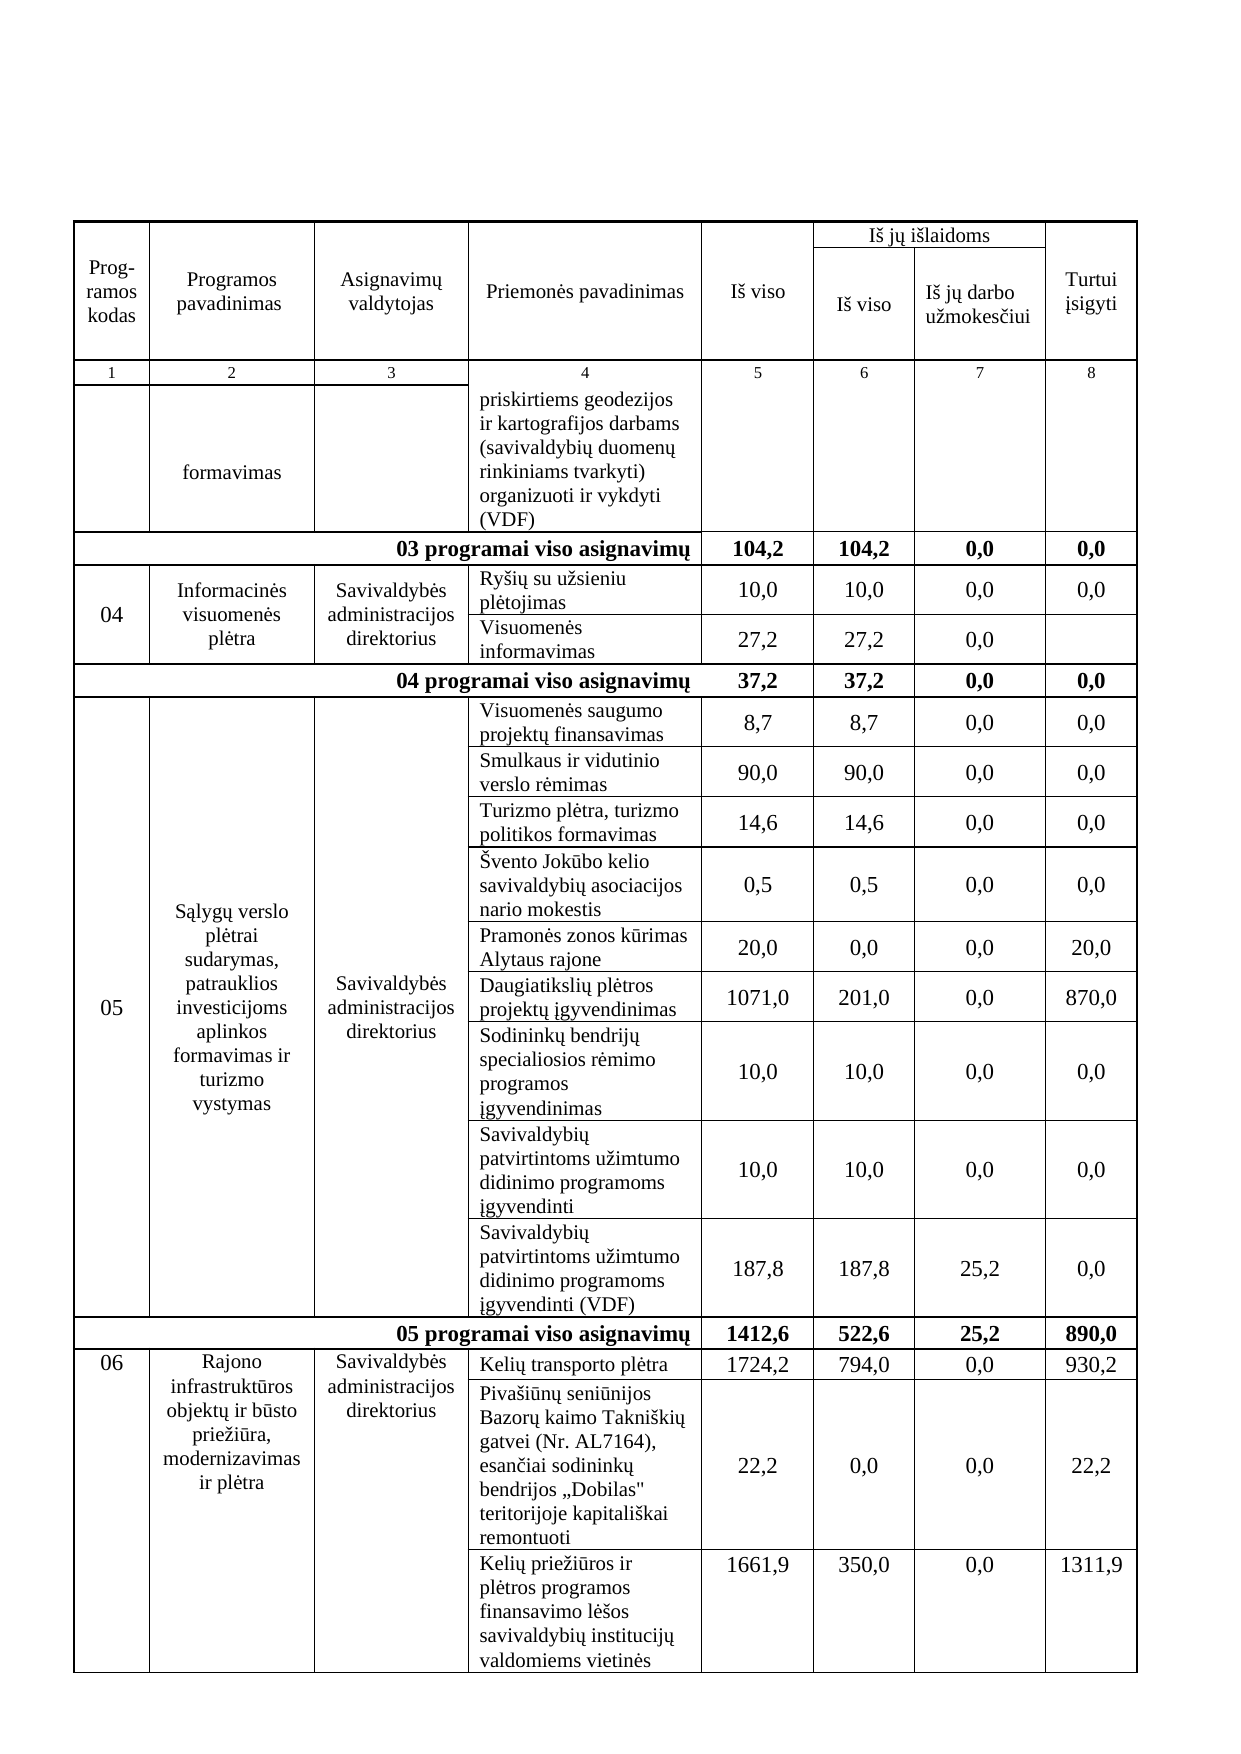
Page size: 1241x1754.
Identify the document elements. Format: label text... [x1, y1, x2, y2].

table_cell 27,2 [814, 615, 914, 663]
table_cell Savivaldybės administracijos direktorius [315, 698, 468, 1316]
table_cell 37,2 [814, 665, 914, 696]
table_cell [814, 384, 914, 531]
table_cell 0,0 [915, 1022, 1045, 1119]
table_header Turtui įsigyti [1046, 223, 1136, 359]
table_cell Iš jų darbo užmokesčiui [915, 248, 1045, 359]
table_header Iš viso [702, 223, 813, 359]
table_cell Informacinės visuomenės plėtra [150, 566, 314, 663]
table_cell 06 [75, 1350, 149, 1672]
table_cell 2 [150, 361, 314, 384]
table_cell Iš viso [814, 248, 914, 359]
table_cell [1046, 615, 1136, 663]
table_cell 37,2 [702, 665, 813, 696]
table_cell 03 programai viso asignavimų [75, 533, 701, 564]
table_cell 10,0 [814, 566, 914, 614]
table_cell 1311,9 [1046, 1550, 1136, 1672]
table_cell 14,6 [814, 797, 914, 846]
table_cell 930,2 [1046, 1350, 1136, 1379]
table_cell 0,0 [915, 797, 1045, 846]
table_cell Visuomenės informavimas [469, 615, 701, 663]
table_cell Daugiatikslių plėtros projektų įgyvendinimas [469, 972, 701, 1021]
table_cell 1724,2 [702, 1350, 813, 1379]
table_cell 0,0 [1046, 665, 1136, 696]
table_cell 5 [702, 361, 813, 384]
table_cell Savivaldybės administracijos direktorius [315, 566, 468, 663]
table_cell 10,0 [814, 1022, 914, 1119]
table_cell Savivaldybės administracijos direktorius [315, 1350, 468, 1672]
table_cell Švento Jokūbo kelio savivaldybių asociacijos nario mokestis [469, 848, 701, 921]
table_cell 05 [75, 698, 149, 1316]
table_cell [915, 384, 1045, 531]
table_cell 0,0 [1046, 698, 1136, 746]
table_cell 1661,9 [702, 1550, 813, 1672]
table_cell 187,8 [702, 1219, 813, 1316]
table_cell 0,5 [702, 848, 813, 921]
table_cell 0,0 [1046, 1219, 1136, 1316]
table_cell 10,0 [702, 566, 813, 614]
table_cell Kelių priežiūros ir plėtros programos finansavimo lėšos savivaldybių institucijų valdomiems vietinės [469, 1550, 701, 1672]
table_cell 7 [915, 361, 1045, 384]
table_cell 22,2 [702, 1380, 813, 1549]
table_cell 0,0 [915, 747, 1045, 796]
table_cell 0,0 [915, 1121, 1045, 1218]
table_cell 20,0 [702, 922, 813, 971]
table_cell 0,0 [1046, 747, 1136, 796]
table_cell 0,0 [915, 848, 1045, 921]
table_cell 3 [315, 361, 468, 384]
table_header Asignavimų valdytojas [315, 223, 468, 359]
table_cell Pramonės zonos kūrimas Alytaus rajone [469, 922, 701, 971]
table_cell 0,0 [915, 566, 1045, 614]
table_cell 0,0 [1046, 848, 1136, 921]
table_cell 22,2 [1046, 1380, 1136, 1549]
table_cell 104,2 [702, 532, 813, 564]
table_header Iš jų išlaidoms [814, 223, 1045, 247]
table_cell 1412,6 [702, 1318, 813, 1347]
table_cell 0,0 [1046, 532, 1136, 564]
table_cell 27,2 [702, 615, 813, 663]
table_cell 870,0 [1046, 972, 1136, 1021]
table_cell 890,0 [1046, 1318, 1136, 1347]
table_header Prog-ramos kodas [75, 223, 149, 359]
table_cell 20,0 [1046, 922, 1136, 971]
table_cell 25,2 [915, 1219, 1045, 1316]
table_cell 10,0 [702, 1022, 813, 1119]
table_cell 0,0 [814, 1380, 914, 1549]
table_cell 0,0 [1046, 566, 1136, 614]
table_cell Smulkaus ir vidutinio verslo rėmimas [469, 747, 701, 796]
table_cell 1071,0 [702, 972, 813, 1021]
table_cell 0,0 [1046, 1121, 1136, 1218]
table_cell 0,0 [915, 1380, 1045, 1549]
table_cell [1046, 384, 1136, 531]
table_cell Savivaldybių patvirtintoms užimtumo didinimo programoms įgyvendinti [469, 1121, 701, 1218]
table_cell [75, 386, 149, 531]
table_cell priskirtiems geodezijos ir kartografijos darbams (savivaldybių duomenų rinkiniams tvarkyti) organizuoti ir vykdyti (VDF) [469, 384, 701, 531]
table_cell Sąlygų verslo plėtrai sudarymas, patrauklios investicijoms aplinkos formavimas ir turizmo vystymas [150, 698, 314, 1316]
table_cell Turizmo plėtra, turizmo politikos formavimas [469, 797, 701, 846]
table_cell 8,7 [814, 698, 914, 746]
table_cell Pivašiūnų seniūnijos Bazorų kaimo Takniškių gatvei (Nr. AL7164), esančiai sodininkų bendrijos „Dobilas" teritorijoje kapitališkai remontuoti [469, 1380, 701, 1549]
table_cell [702, 384, 813, 531]
table_cell 04 programai viso asignavimų [75, 665, 702, 696]
table_cell Rajono infrastruktūros objektų ir būsto priežiūra, modernizavimas ir plėtra [150, 1350, 314, 1672]
table_cell 0,0 [814, 922, 914, 971]
table_cell Ryšių su užsieniu plėtojimas [469, 566, 701, 614]
table_cell 0,0 [915, 922, 1045, 971]
table_cell 8,7 [702, 698, 813, 746]
table_cell 794,0 [814, 1350, 914, 1379]
table_cell 10,0 [814, 1121, 914, 1218]
table_header Priemonės pavadinimas [469, 223, 701, 359]
table_cell 1 [75, 361, 149, 384]
table_cell 90,0 [814, 747, 914, 796]
table_cell 0,0 [915, 532, 1045, 564]
table_cell 0,0 [915, 615, 1045, 663]
table_cell Sodininkų bendrijų specialiosios rėmimo programos įgyvendinimas [469, 1022, 701, 1119]
table_cell Visuomenės saugumo projektų finansavimas [469, 698, 701, 746]
table_cell 0,0 [915, 1350, 1045, 1379]
table_cell 201,0 [814, 972, 914, 1021]
table_cell 10,0 [702, 1121, 813, 1218]
table_cell 25,2 [915, 1318, 1045, 1347]
table_cell 522,6 [814, 1318, 914, 1347]
table_cell formavimas [150, 386, 314, 531]
table_cell 0,0 [1046, 797, 1136, 846]
table_cell 05 programai viso asignavimų [75, 1318, 701, 1347]
table_cell 0,0 [915, 698, 1045, 746]
table_cell 350,0 [814, 1550, 914, 1672]
table_cell 187,8 [814, 1219, 914, 1316]
table_cell 0,0 [1046, 1022, 1136, 1119]
table_cell 104,2 [814, 532, 914, 564]
table_cell 6 [814, 361, 914, 384]
table_cell 14,6 [702, 797, 813, 846]
table_cell 90,0 [702, 747, 813, 796]
table_cell 0,0 [915, 972, 1045, 1021]
table_cell 0,5 [814, 848, 914, 921]
table_cell 0,0 [915, 665, 1045, 696]
table_cell Savivaldybių patvirtintoms užimtumo didinimo programoms įgyvendinti (VDF) [469, 1219, 701, 1316]
table_cell 4 [469, 361, 701, 384]
table_cell Kelių transporto plėtra [469, 1350, 701, 1379]
table_cell 0,0 [915, 1550, 1045, 1672]
table_cell 04 [75, 566, 149, 663]
table_cell [315, 386, 468, 531]
table_header Programos pavadinimas [150, 223, 314, 359]
table_cell 8 [1046, 361, 1136, 384]
